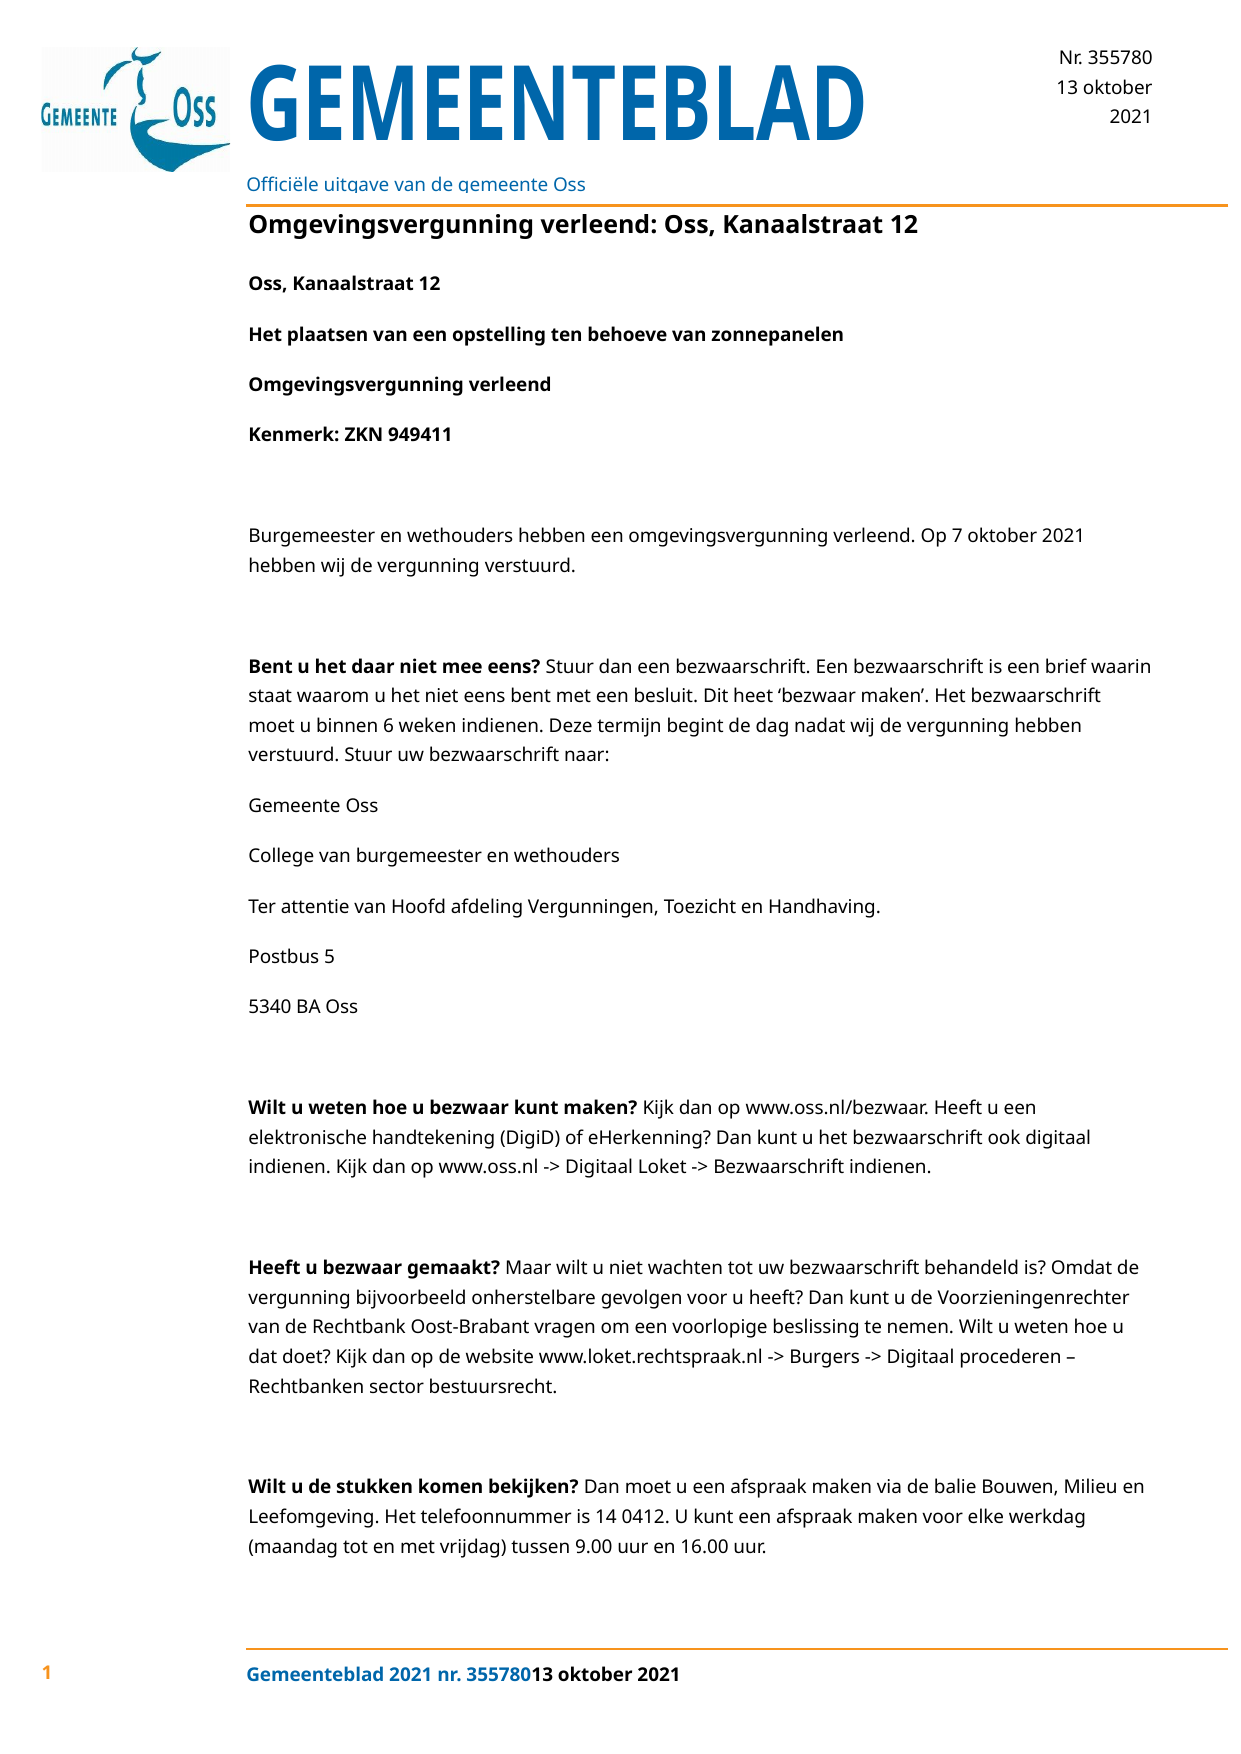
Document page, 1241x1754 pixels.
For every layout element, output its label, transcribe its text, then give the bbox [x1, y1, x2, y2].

text Burgemeester en wethouders hebben een omgevingsvergunning verleend. Op 7 oktober 2021 hebben wij de vergunning verstuurd. [248, 522, 1152, 578]
text Kenmerk: ZKN 949411 [248, 422, 1152, 447]
text Omgevingsvergunning verleend: Oss, Kanaalstraat 12 [248, 207, 1152, 241]
picture [41, 47, 231, 172]
text Wilt u weten hoe u bezwaar kunt maken? Kijk dan op www.oss.nl/bezwaar. Heeft u een elektronische handtekening (DigiD) of eHerkenning? Dan kunt u het bezwaarschrift ook digitaal indienen. Kijk dan op www.oss.nl -> Digitaal Loket -> Bezwaarschrift indienen. [248, 1094, 1152, 1179]
text Omgevingsvergunning verleend [248, 371, 1152, 397]
text Ter attentie van Hoofd afdeling Vergunningen, Toezicht en Handhaving. [248, 893, 1152, 918]
text Bent u het daar niet mee eens? Stuur dan een bezwaarschrift. Een bezwaarschrift is een brief waarin staat waarom u het niet eens bent met een besluit. Dit heet ‘bezwaar maken’. Het bezwaarschrift moet u binnen 6 weken indienen. Deze termijn begint de dag nadat wij de vergunning hebben verstuurd. Stuur uw bezwaarschrift naar: [248, 653, 1152, 767]
text Gemeente Oss [248, 792, 1152, 818]
text 5340 BA Oss [248, 994, 1152, 1019]
text Wilt u de stukken komen bekijken? Dan moet u een afspraak maken via de balie Bouwen, Milieu en Leefomgeving. Het telefoonnummer is 14 0412. U kunt een afspraak maken voor elke werkdag (maandag tot en met vrijdag) tussen 9.00 uur en 16.00 uur. [248, 1474, 1152, 1558]
text Heeft u bezwaar gemaakt? Maar wilt u niet wachten tot uw bezwaarschrift behandeld is? Omdat de vergunning bijvoorbeeld onherstelbare gevolgen voor u heeft? Dan kunt u de Voorzieningenrechter van de Rechtbank Oost-Brabant vragen om een voorlopige beslissing te nemen. Wilt u weten hoe u dat doet? Kijk dan op de website www.loket.rechtspraak.nl -> Burgers -> Digitaal procederen – Rechtbanken sector bestuursrecht. [248, 1254, 1152, 1398]
text Postbus 5 [248, 943, 1152, 969]
text College van burgemeester en wethouders [248, 842, 1152, 868]
text Het plaatsen van een opstelling ten behoeve van zonnepanelen [248, 321, 1152, 346]
text Oss, Kanaalstraat 12 [248, 270, 1152, 296]
